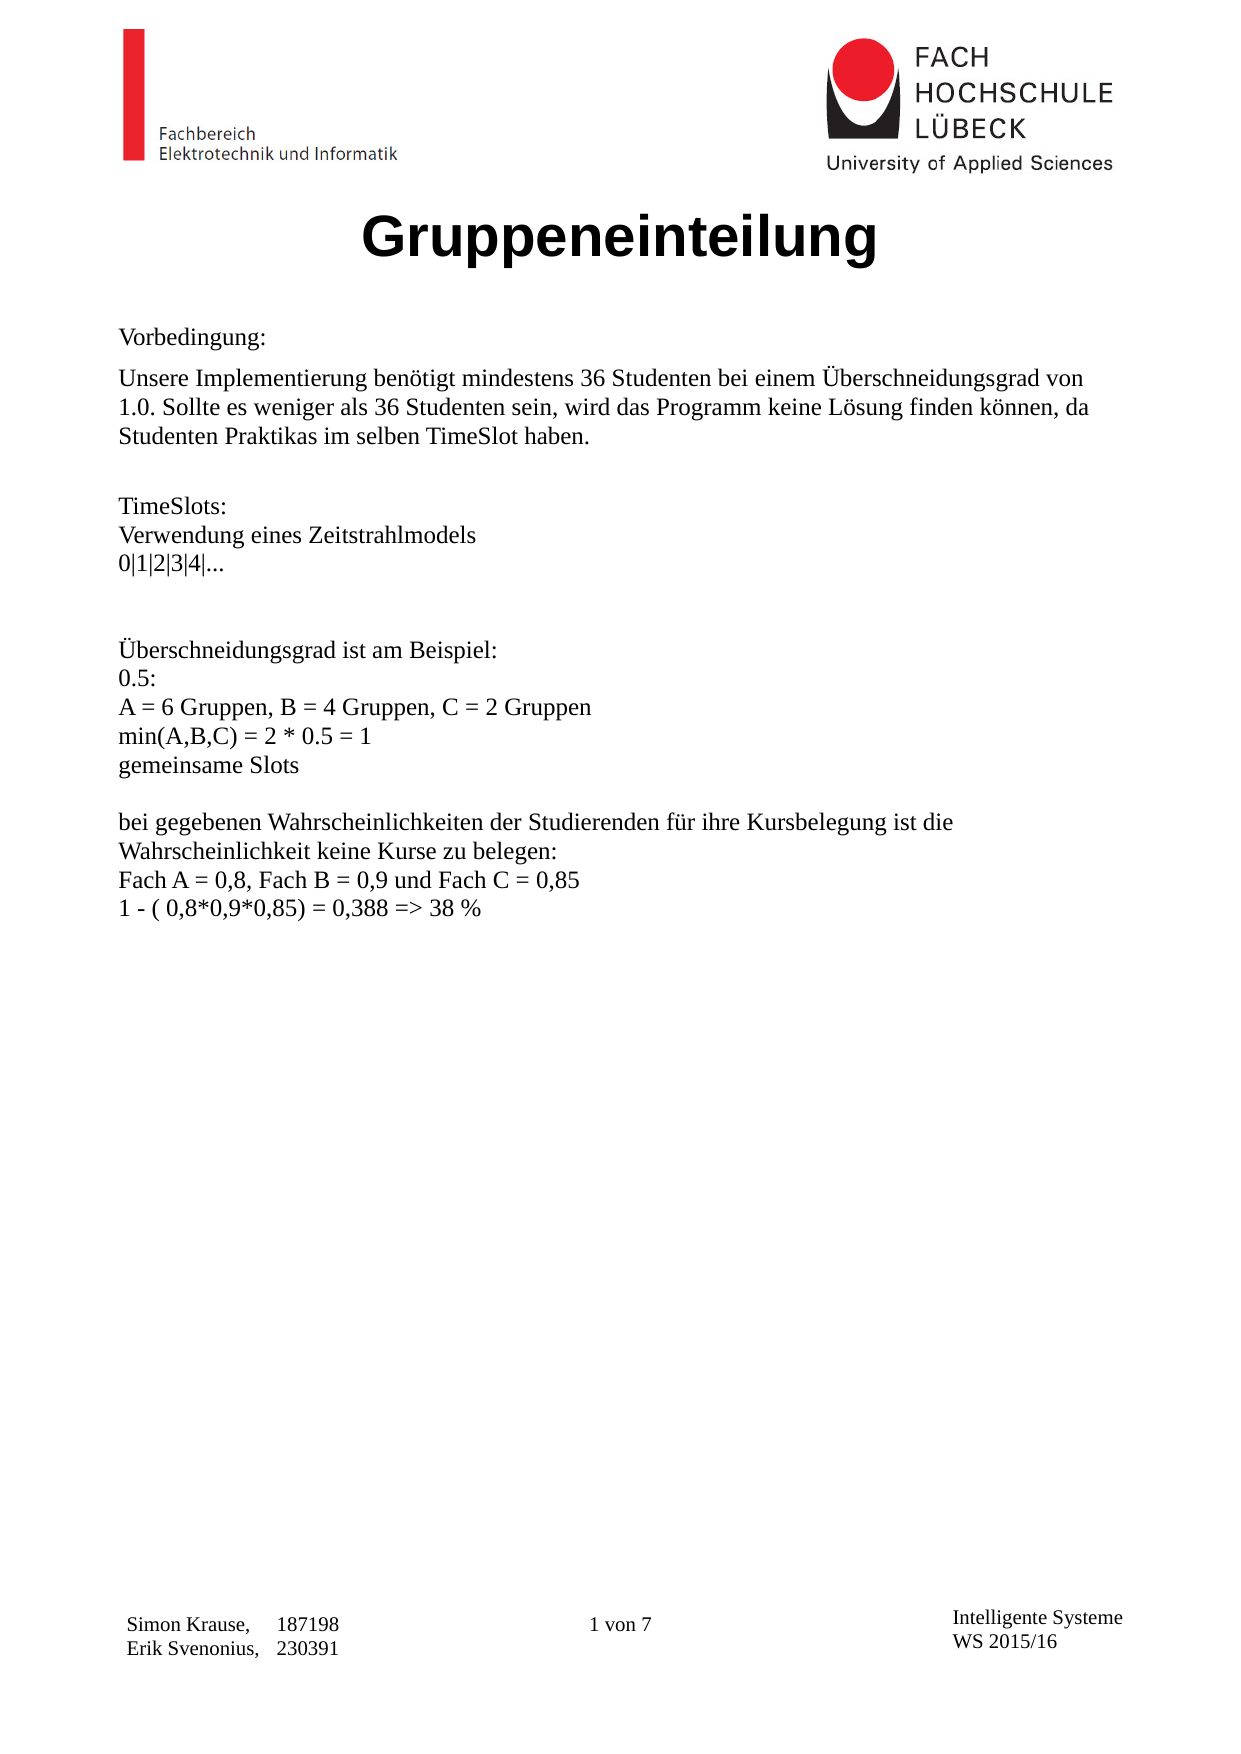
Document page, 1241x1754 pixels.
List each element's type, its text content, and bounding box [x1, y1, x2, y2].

text Unsere Implementierung benötigt mindestens 36 Studenten bei einem Überschneidungsgrad von 1.0. Sollte es weniger als 36 Studenten sein, wird das Programm keine Lösung finden können, da Studenten Praktikas im selben TimeSlot haben. [118, 363, 1122, 450]
text Verwendung eines Zeitstrahlmodels [118, 520, 1122, 548]
picture [816, 38, 1118, 181]
text bei gegebenen Wahrscheinlichkeiten der Studierenden für ihre Kursbelegung ist die Wahrscheinlichkeit keine Kurse zu belegen: [118, 807, 1122, 865]
text gemeinsame Slots [118, 750, 1122, 778]
text min(A,B,C) = 2 * 0.5 = 1 [118, 721, 1122, 750]
title Gruppeneinteilung [118, 201, 1122, 268]
text Fach A = 0,8, Fach B = 0,9 und Fach C = 0,85 [118, 865, 1122, 893]
text 0|1|2|3|4|... [118, 548, 1122, 577]
text Vorbedingung: [118, 322, 1122, 351]
text A = 6 Gruppen, B = 4 Gruppen, C = 2 Gruppen [118, 692, 1122, 721]
text Überschneidungsgrad ist am Beispiel: [118, 635, 1122, 663]
text 0.5: [118, 663, 1122, 692]
text TimeSlots: [118, 491, 1122, 520]
text 1 - ( 0,8*0,9*0,85) = 0,388 => 38 % [118, 893, 1122, 922]
picture [123, 29, 402, 172]
